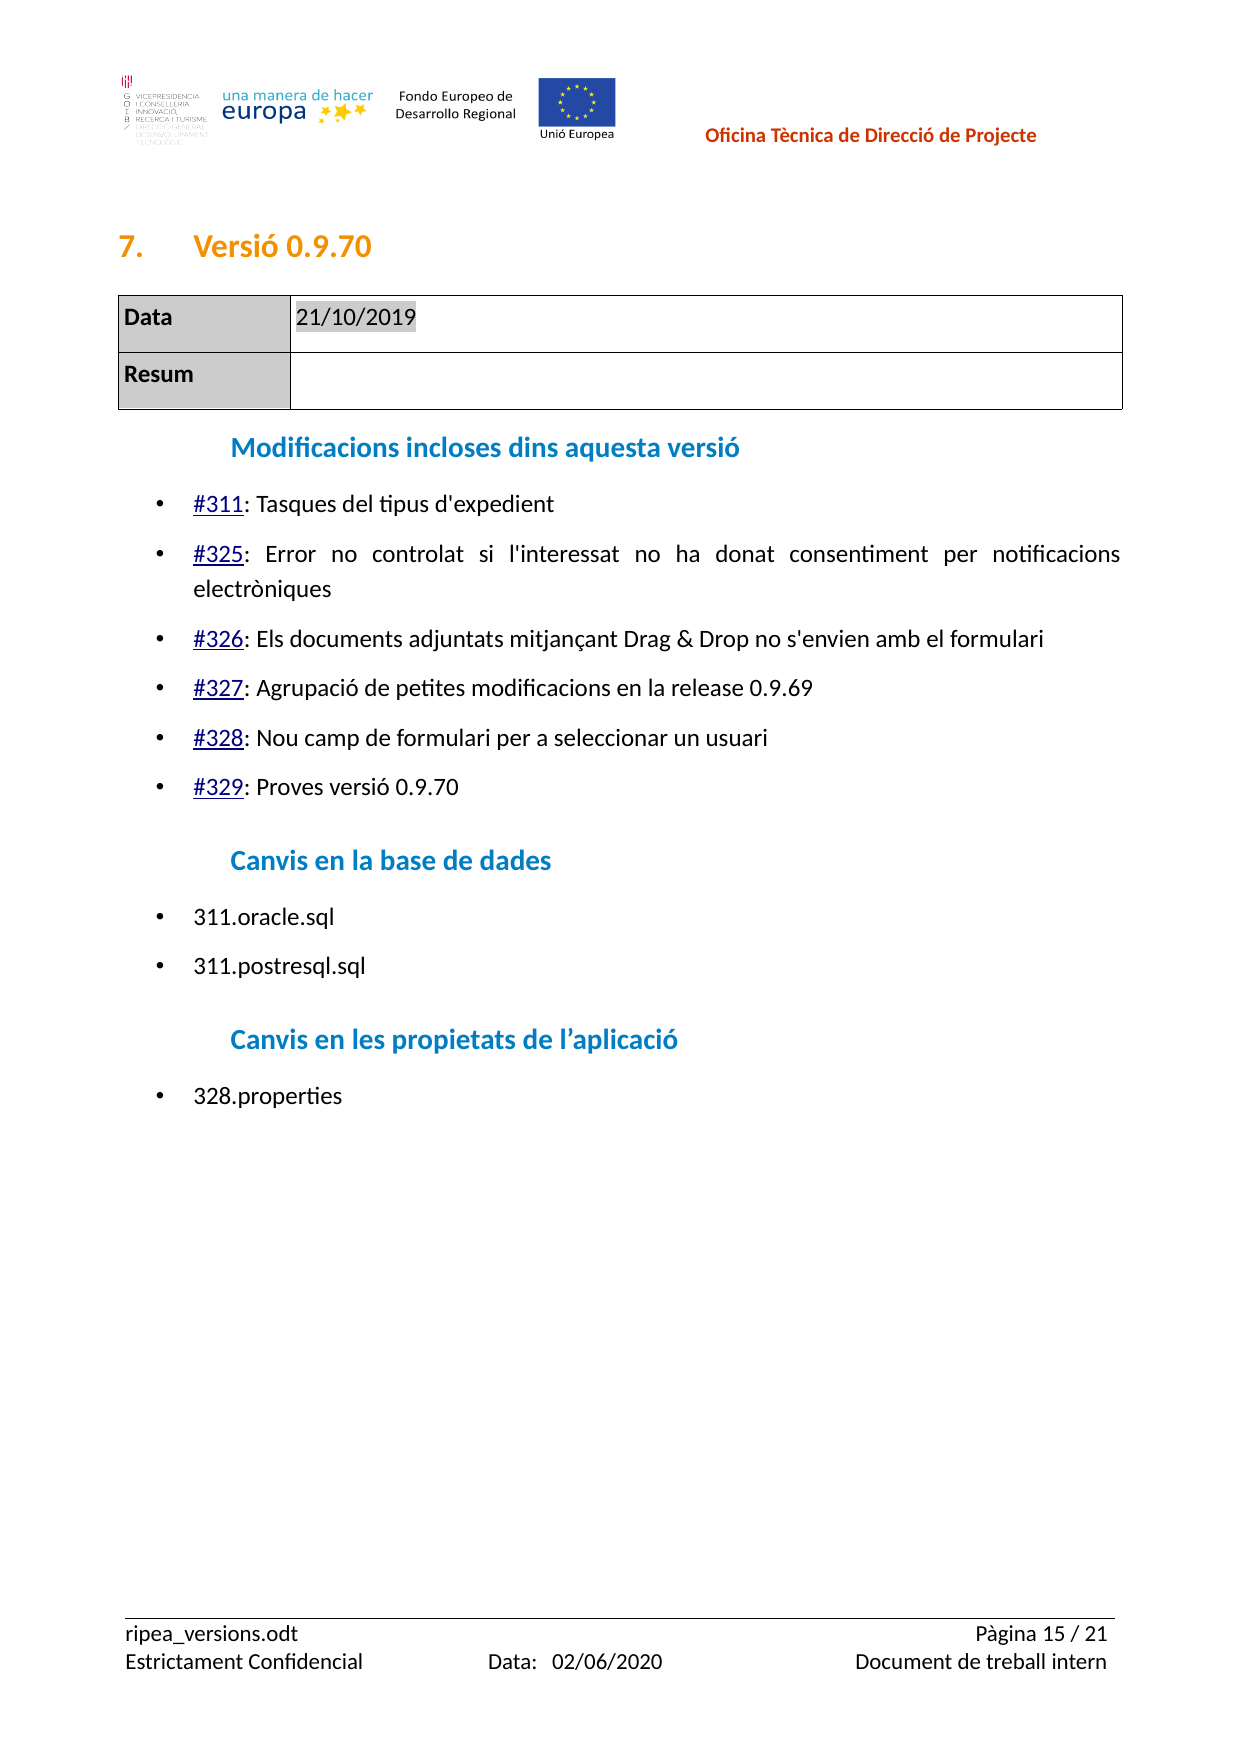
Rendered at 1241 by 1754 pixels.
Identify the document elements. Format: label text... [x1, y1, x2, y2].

list 311.postresql.sql [156, 951, 1122, 981]
picture [118, 73, 213, 147]
picture [219, 73, 621, 147]
table_header Data [119, 296, 290, 352]
subtitle Versió 0.9.70 [118, 225, 1122, 266]
table_cell [291, 353, 1122, 408]
list 328.properties [156, 1080, 1122, 1111]
subtitle Canvis en les propietats de l’aplicació [153, 1021, 1122, 1056]
list #328: Nou camp de formulari per a seleccionar un usuari [156, 722, 1122, 752]
list #311: Tasques del tipus d'expedient [156, 488, 1122, 519]
list 311.oracle.sql [156, 901, 1122, 931]
subtitle Modificacions incloses dins aquesta versió [153, 429, 1122, 465]
list #329: Proves versió 0.9.70 [156, 771, 1122, 802]
list #326: Els documents adjuntats mitjançant Drag & Drop no s'envien amb el formulari [156, 623, 1122, 653]
list #327: Agrupació de petites modificacions en la release 0.9.69 [156, 672, 1122, 703]
subtitle Canvis en la base de dades [153, 842, 1122, 877]
table_cell Resum [119, 353, 290, 408]
list #325: Error no controlat si l'interessat no ha donat consentiment per notificacions electròniques [156, 538, 1122, 604]
table_header 21/10/2019 [291, 296, 1122, 352]
